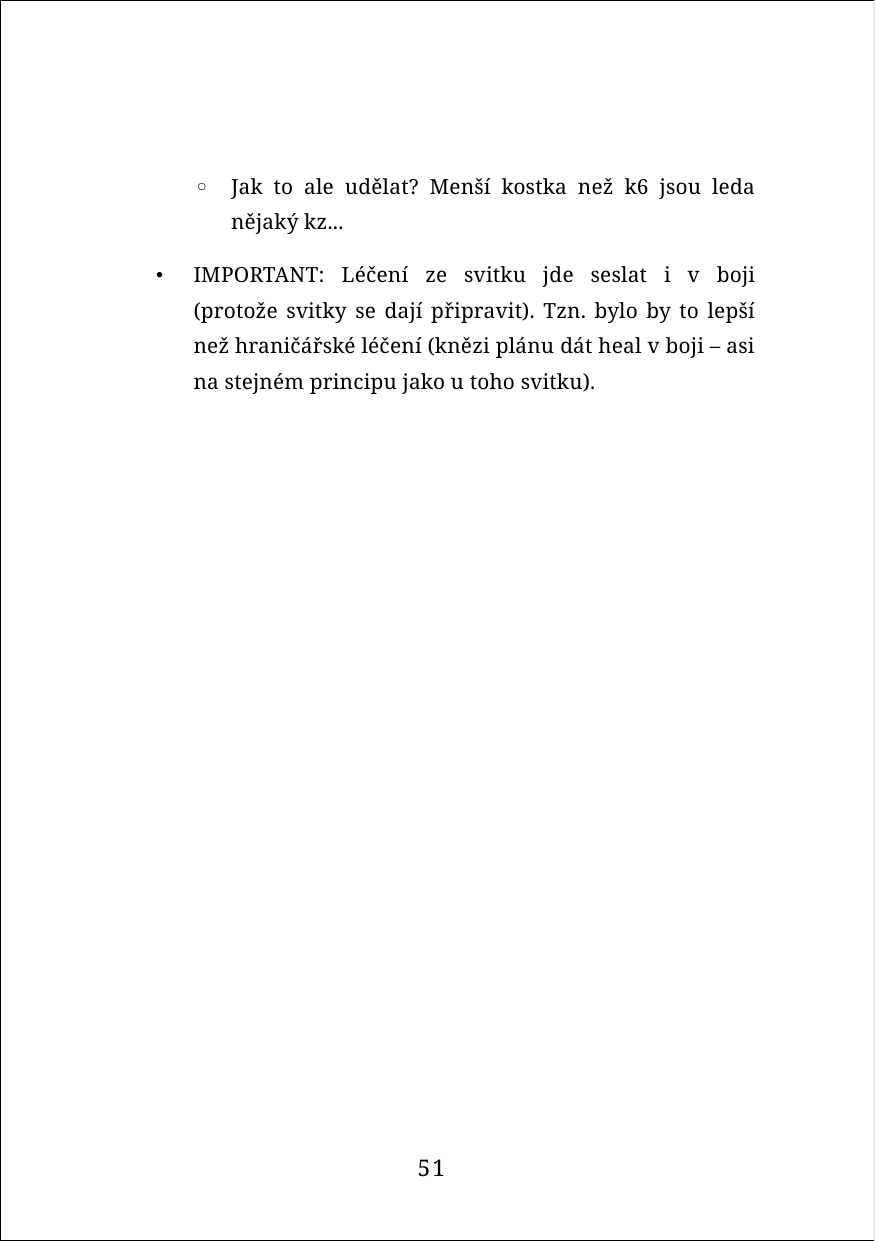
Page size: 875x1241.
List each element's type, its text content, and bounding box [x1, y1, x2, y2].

list Jak to ale udělat? Menší kostka než k6 jsou leda nějaký kz... [193, 172, 756, 236]
list IMPORTANT: Léčení ze svitku jde seslat i v boji (protože svitky se dají připravit). Tzn. bylo by to lepší než hraničářské léčení (knězi plánu dát heal v boji – asi na stejném principu jako u toho svitku). [156, 261, 756, 396]
